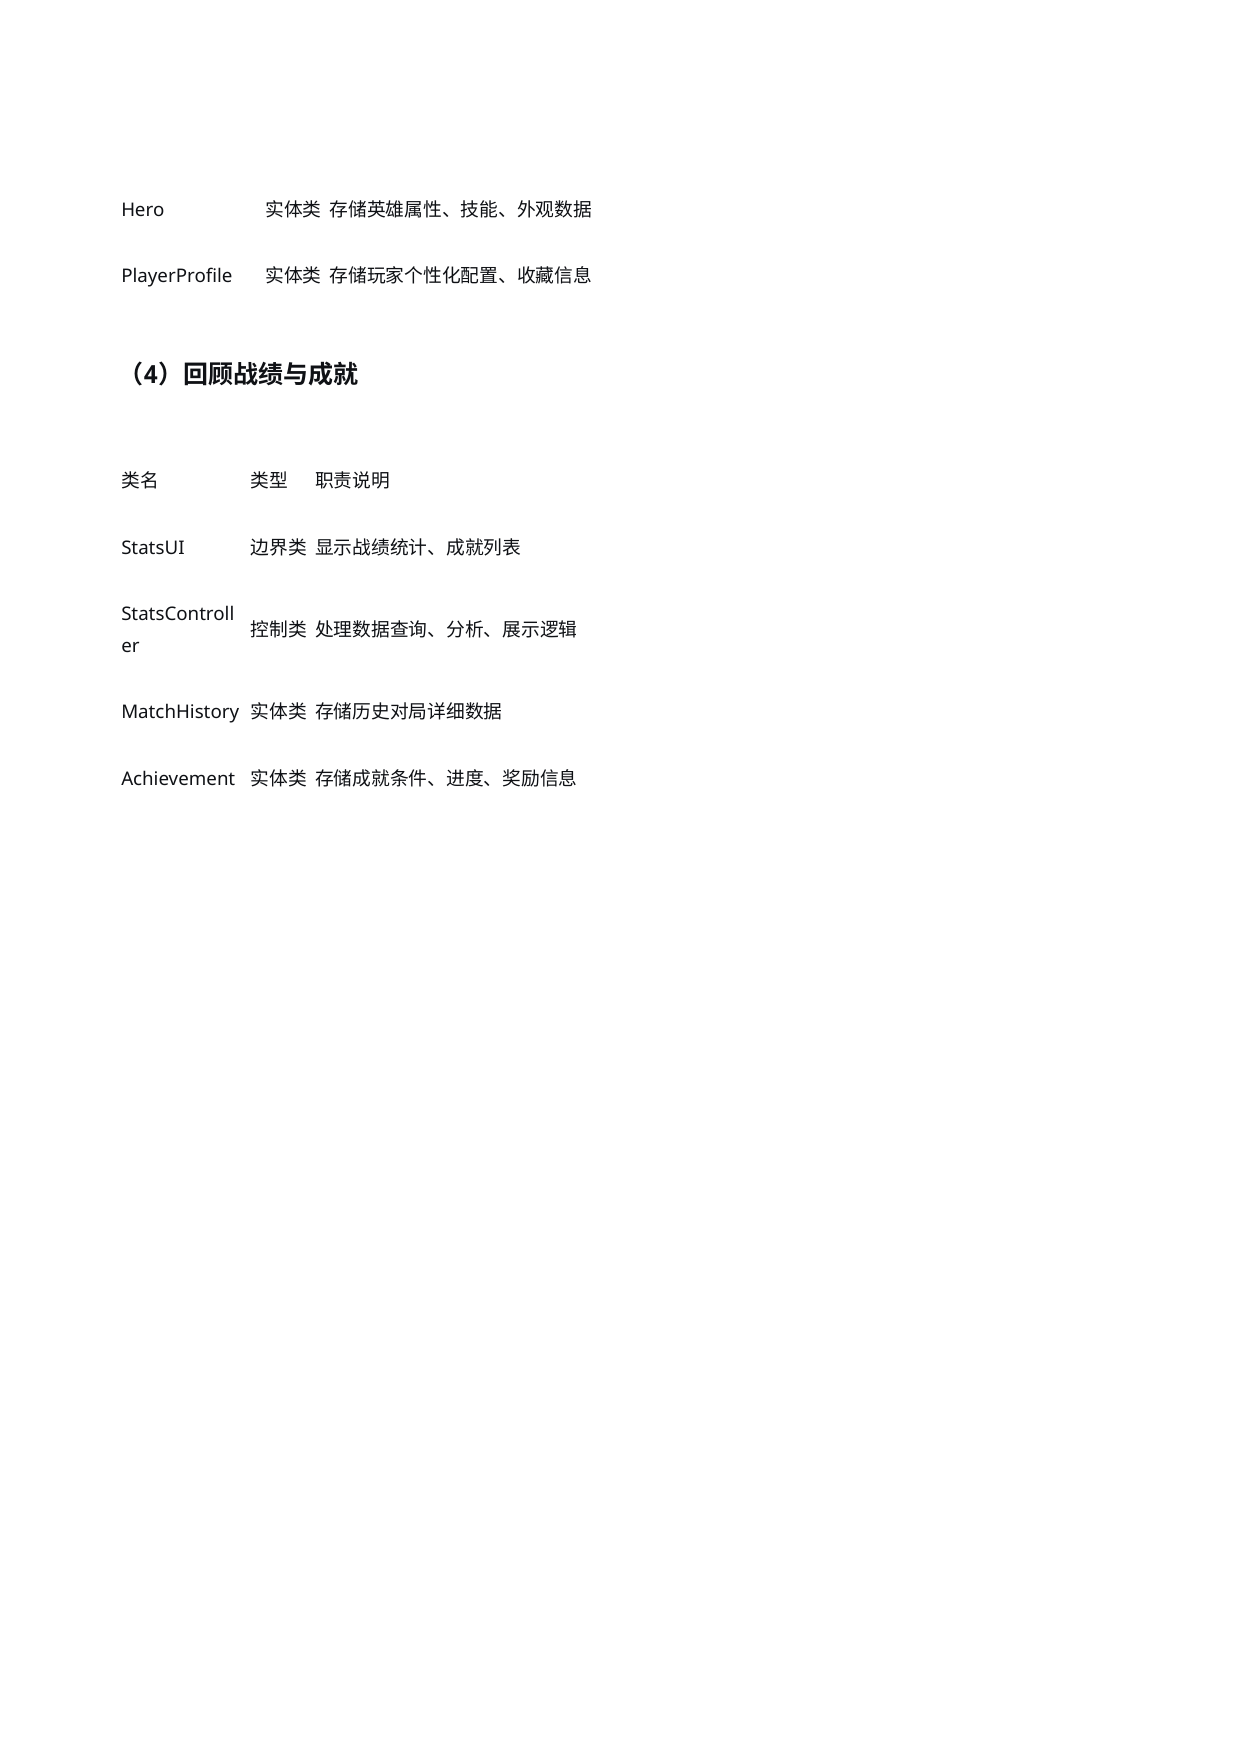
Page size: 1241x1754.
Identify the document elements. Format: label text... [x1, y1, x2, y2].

table_cell 实体类 [262, 254, 326, 321]
table_header 类名 [118, 459, 248, 526]
table_cell 存储成就条件、进度、奖励信息 [312, 756, 582, 823]
table_cell 控制类 [248, 592, 312, 690]
table_header 职责说明 [312, 459, 582, 526]
table_cell StatsUI [118, 526, 248, 592]
table_cell 存储玩家个性化配置、收藏信息 [326, 254, 672, 321]
table_cell StatsController [118, 592, 248, 690]
table_cell 存储英雄属性、技能、外观数据 [326, 188, 672, 254]
table_header 类型 [248, 459, 312, 526]
table_cell 显示战绩统计、成就列表 [312, 526, 582, 592]
table_cell 存储历史对局详细数据 [312, 690, 582, 756]
table_cell 实体类 [262, 188, 326, 254]
table_cell 实体类 [248, 690, 312, 756]
table_cell PlayerProfile [118, 254, 262, 321]
table_cell 边界类 [248, 526, 312, 592]
table_cell Hero [118, 188, 262, 254]
table_cell 实体类 [248, 756, 312, 823]
subtitle （4）回顾战绩与成就 [118, 355, 1122, 391]
table_cell MatchHistory [118, 690, 248, 756]
table_cell 处理数据查询、分析、展示逻辑 [312, 592, 582, 690]
table_cell Achievement [118, 756, 248, 823]
